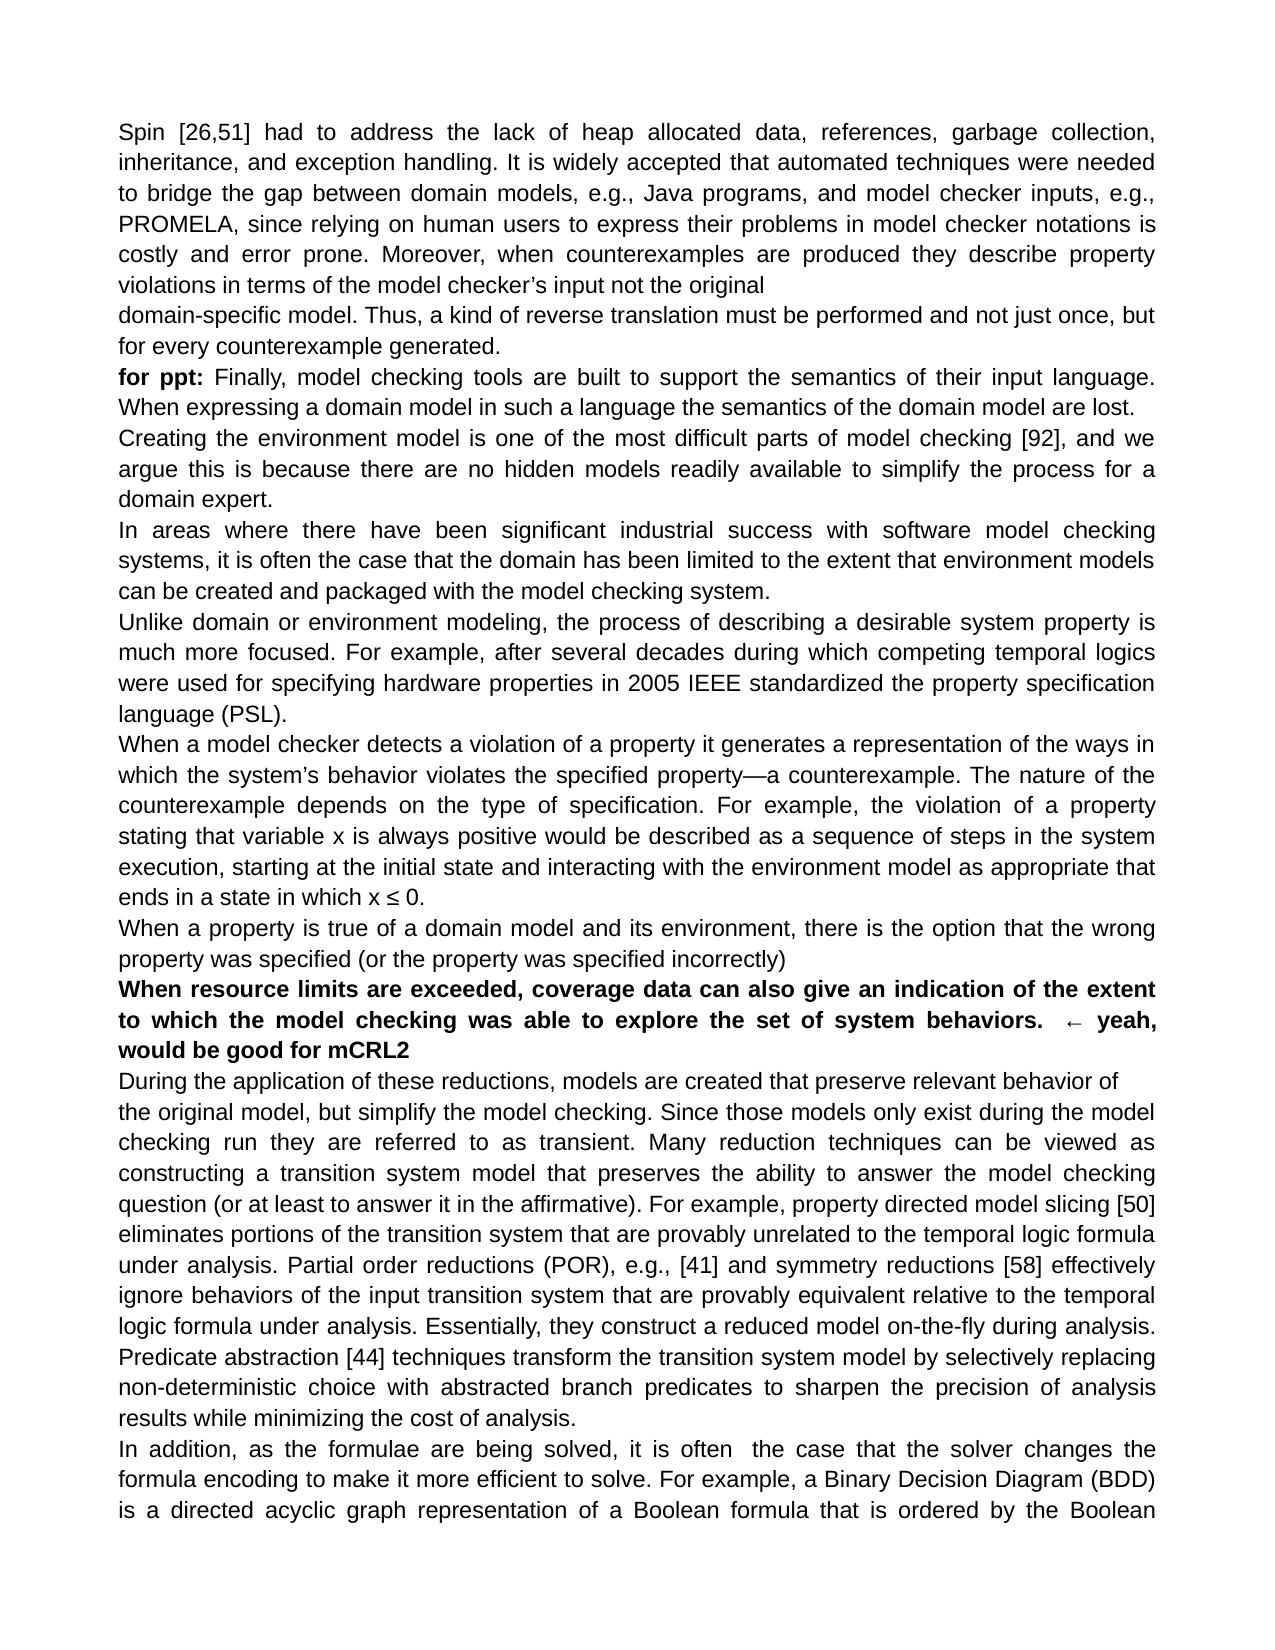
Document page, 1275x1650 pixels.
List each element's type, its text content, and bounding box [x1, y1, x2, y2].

text When resource limits are exceeded, coverage data can also give an indication of the extent to which the model checking was able to explore the set of system behaviors. ← yeah, would be good for mCRL2 [118, 976, 1157, 1064]
text When a property is true of a domain model and its environment, there is the option that the wrong property was specified (or the property was specified incorrectly) [118, 914, 1157, 972]
text When a model checker detects a violation of a property it generates a representation of the ways in which the system’s behavior violates the specified property—a counterexample. The nature of the counterexample depends on the type of specification. For example, the violation of a property stating that variable x is always positive would be described as a sequence of steps in the system execution, starting at the initial state and interacting with the environment model as appropriate that ends in a state in which x ≤ 0. [118, 731, 1157, 911]
text Spin [26,51] had to address the lack of heap allocated data, references, garbage collection, inheritance, and exception handling. It is widely accepted that automated techniques were needed to bridge the gap between domain models, e.g., Java programs, and model checker inputs, e.g., PROMELA, since relying on human users to express their problems in model checker notations is costly and error prone. Moreover, when counterexamples are produced they describe property violations in terms of the model checker’s input not the original [118, 118, 1157, 298]
text Creating the environment model is one of the most difficult parts of model checking [92], and we argue this is because there are no hidden models readily available to simplify the process for a domain expert. [118, 424, 1157, 512]
text In areas where there have been significant industrial success with software model checking systems, it is often the case that the domain has been limited to the extent that environment models can be created and packaged with the model checking system. [118, 516, 1157, 604]
text for ppt: Finally, model checking tools are built to support the semantics of their input language. When expressing a domain model in such a language the semantics of the domain model are lost. [118, 363, 1157, 421]
text the original model, but simplify the model checking. Since those models only exist during the model checking run they are referred to as transient. Many reduction techniques can be viewed as constructing a transition system model that preserves the ability to answer the model checking question (or at least to answer it in the affirmative). For example, property directed model slicing [50] eliminates portions of the transition system that are provably unrelated to the temporal logic formula under analysis. Partial order reductions (POR), e.g., [41] and symmetry reductions [58] effectively ignore behaviors of the input transition system that are provably equivalent relative to the temporal logic formula under analysis. Essentially, they construct a reduced model on-the-fly during analysis. Predicate abstraction [44] techniques transform the transition system model by selectively replacing non-deterministic choice with abstracted branch predicates to sharpen the precision of analysis results while minimizing the cost of analysis. [118, 1098, 1157, 1431]
text Unlike domain or environment modeling, the process of describing a desirable system property is much more focused. For example, after several decades during which competing temporal logics were used for specifying hardware properties in 2005 IEEE standardized the property specification language (PSL). [118, 608, 1157, 727]
text domain-specific model. Thus, a kind of reverse translation must be performed and not just once, but for every counterexample generated. [118, 302, 1157, 359]
text In addition, as the formulae are being solved, it is often the case that the solver changes the formula encoding to make it more efficient to solve. For example, a Binary Decision Diagram (BDD) is a directed acyclic graph representation of a Boolean formula that is ordered by the Boolean [118, 1435, 1157, 1523]
text During the application of these reductions, models are created that preserve relevant behavior of [118, 1067, 1157, 1094]
